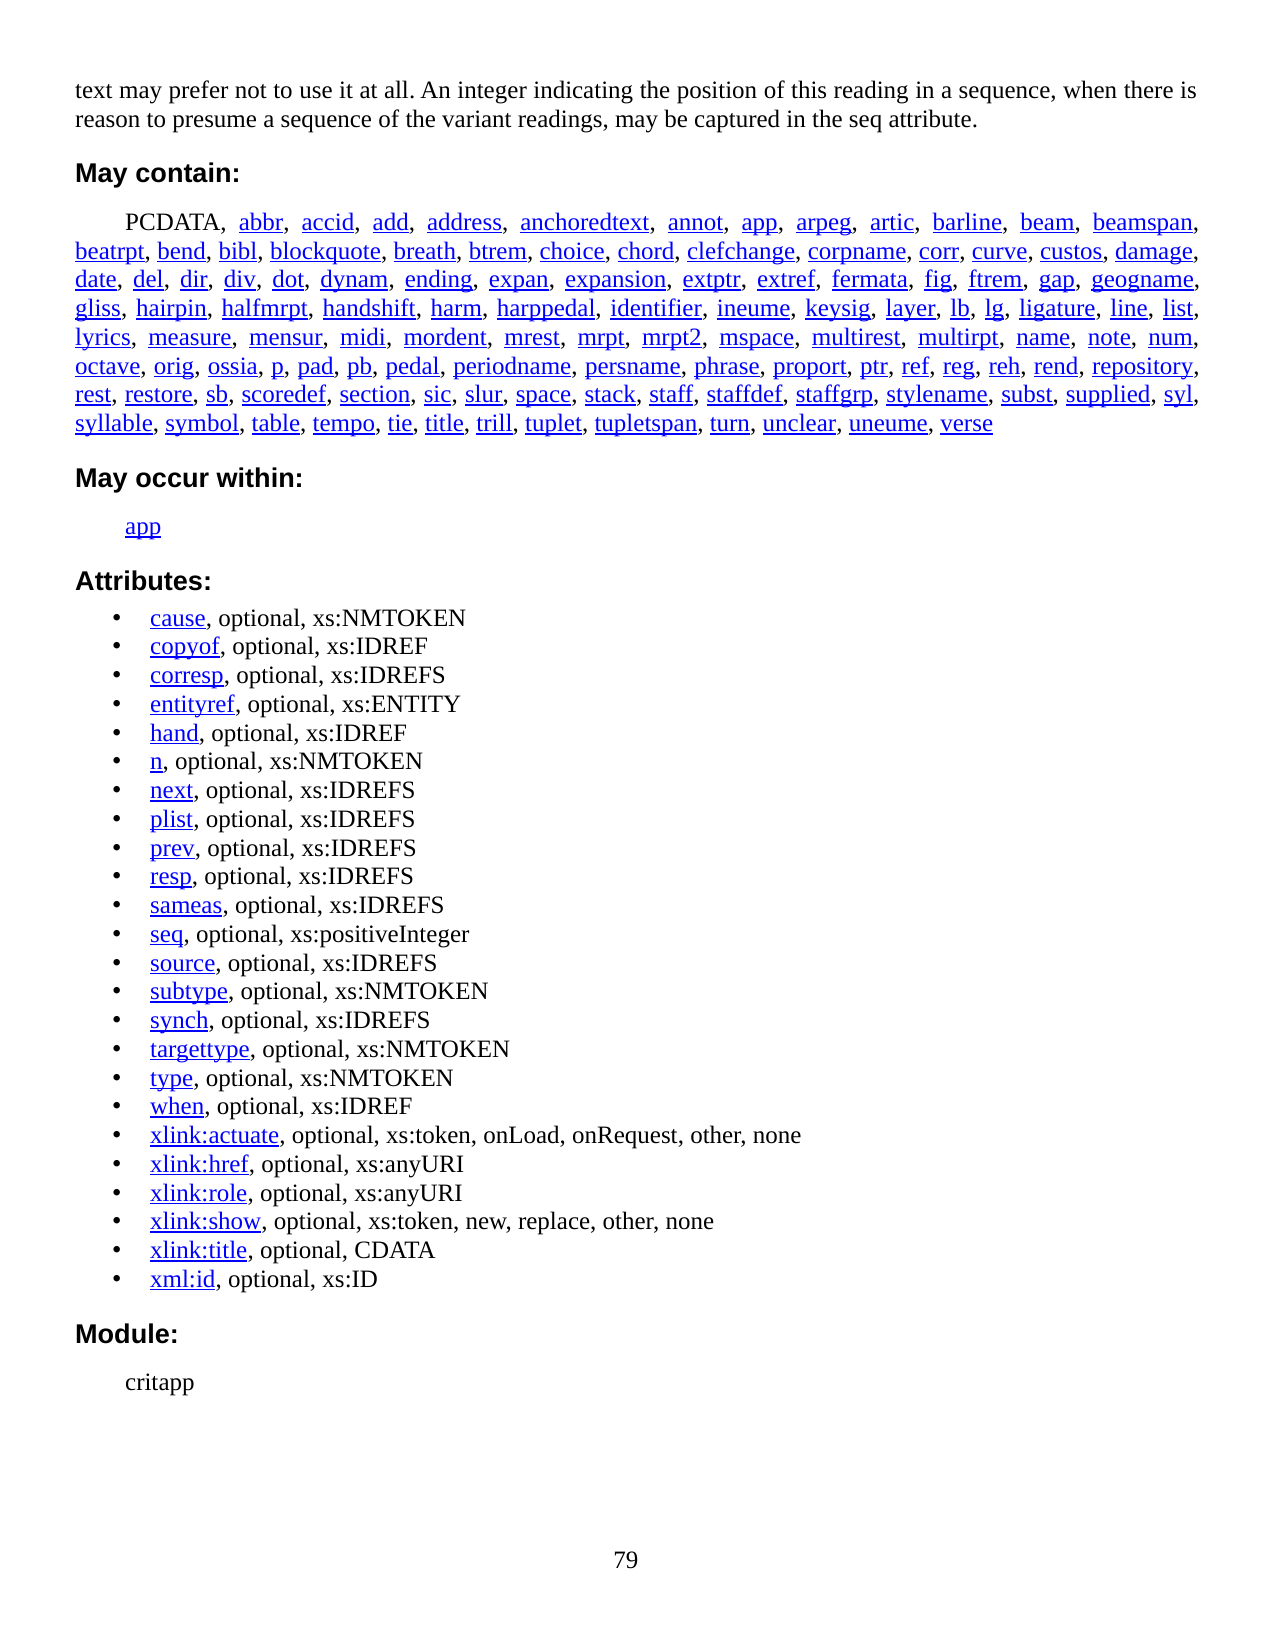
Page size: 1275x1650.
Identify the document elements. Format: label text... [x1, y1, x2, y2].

list xlink:role, optional, xs:anyURI [112, 1178, 1200, 1206]
list type, optional, xs:NMTOKEN [112, 1063, 1200, 1091]
list sameas, optional, xs:IDREFS [112, 890, 1200, 919]
list n, optional, xs:NMTOKEN [112, 746, 1200, 775]
list source, optional, xs:IDREFS [112, 948, 1200, 976]
text app [75, 511, 1200, 540]
list xlink:href, optional, xs:anyURI [112, 1149, 1200, 1178]
list xml:id, optional, xs:ID [112, 1264, 1200, 1293]
list targettype, optional, xs:NMTOKEN [112, 1034, 1200, 1063]
list when, optional, xs:IDREF [112, 1091, 1200, 1120]
list xlink:actuate, optional, xs:token, onLoad, onRequest, other, none [112, 1120, 1200, 1149]
list copyof, optional, xs:IDREF [112, 631, 1200, 660]
list entityref, optional, xs:ENTITY [112, 689, 1200, 718]
list cause, optional, xs:NMTOKEN [112, 603, 1200, 631]
subtitle Attributes: [75, 565, 1200, 596]
list subtype, optional, xs:NMTOKEN [112, 976, 1200, 1005]
list synch, optional, xs:IDREFS [112, 1005, 1200, 1034]
subtitle Module: [75, 1318, 1200, 1349]
text text may prefer not to use it at all. An integer indicating the position of this reading in a sequence, when there is reason to presume a sequence of the variant readings, may be captured in the seq attribute. [75, 75, 1200, 132]
list plist, optional, xs:IDREFS [112, 804, 1200, 833]
list xlink:title, optional, CDATA [112, 1235, 1200, 1264]
list next, optional, xs:IDREFS [112, 775, 1200, 804]
subtitle May contain: [75, 157, 1200, 189]
list prev, optional, xs:IDREFS [112, 833, 1200, 861]
list seq, optional, xs:positiveInteger [112, 919, 1200, 948]
text PCDATA, abbr, accid, add, address, anchoredtext, annot, app, arpeg, artic, barline, beam, beamspan, beatrpt, bend, bibl, blockquote, breath, btrem, choice, chord, clefchange, corpname, corr, curve, custos, damage, date, del, dir, div, dot, dynam, ending, expan, expansion, extptr, extref, fermata, fig, ftrem, gap, geogname, gliss, hairpin, halfmrpt, handshift, harm, harppedal, identifier, ineume, keysig, layer, lb, lg, ligature, line, list, lyrics, measure, mensur, midi, mordent, mrest, mrpt, mrpt2, mspace, multirest, multirpt, name, note, num, octave, orig, ossia, p, pad, pb, pedal, periodname, persname, phrase, proport, ptr, ref, reg, reh, rend, repository, rest, restore, sb, scoredef, section, sic, slur, space, stack, staff, staffdef, staffgrp, stylename, subst, supplied, syl, syllable, symbol, table, tempo, tie, title, trill, tuplet, tupletspan, turn, unclear, uneume, verse [75, 207, 1200, 437]
text critapp [75, 1367, 1200, 1396]
list xlink:show, optional, xs:token, new, replace, other, none [112, 1206, 1200, 1235]
list hand, optional, xs:IDREF [112, 718, 1200, 746]
list corresp, optional, xs:IDREFS [112, 660, 1200, 689]
subtitle May occur within: [75, 462, 1200, 493]
list resp, optional, xs:IDREFS [112, 861, 1200, 890]
